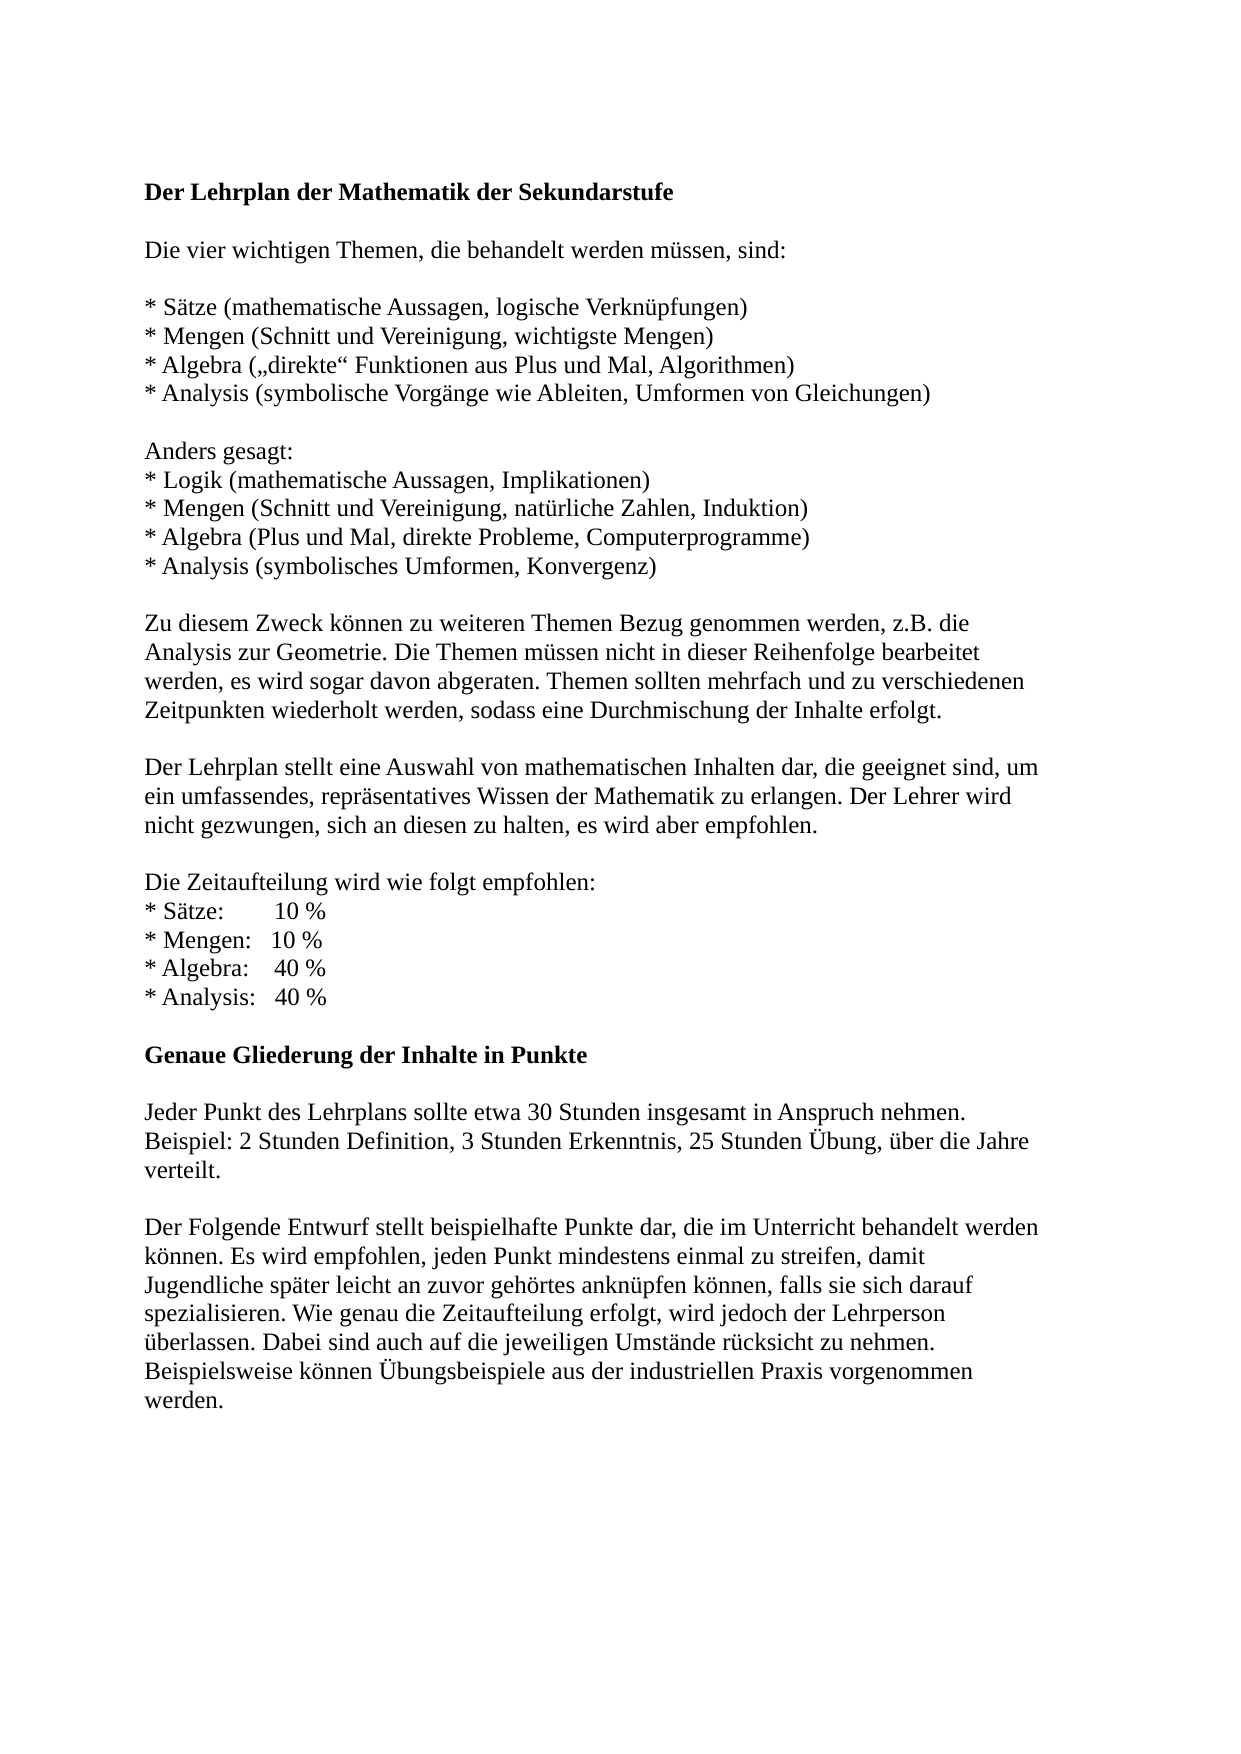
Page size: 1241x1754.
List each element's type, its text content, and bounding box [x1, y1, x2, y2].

text Die Zeitaufteilung wird wie folgt empfohlen: [144, 867, 1044, 896]
text * Algebra („direkte“ Funktionen aus Plus und Mal, Algorithmen) [144, 350, 1044, 378]
text Der Lehrplan der Mathematik der Sekundarstufe [144, 177, 1044, 206]
text * Logik (mathematische Aussagen, Implikationen) [144, 465, 1044, 493]
text * Sätze (mathematische Aussagen, logische Verknüpfungen) [144, 292, 1044, 321]
text Der Lehrplan stellt eine Auswahl von mathematischen Inhalten dar, die geeignet sind, um ein umfassendes, repräsentatives Wissen der Mathematik zu erlangen. Der Lehrer wird nicht gezwungen, sich an diesen zu halten, es wird aber empfohlen. [144, 752, 1044, 838]
text Jeder Punkt des Lehrplans sollte etwa 30 Stunden insgesamt in Anspruch nehmen. Beispiel: 2 Stunden Definition, 3 Stunden Erkenntnis, 25 Stunden Übung, über die Jahre verteilt. [144, 1097, 1044, 1183]
text * Sätze: 10 % [144, 896, 1044, 925]
text * Algebra: 40 % [144, 953, 1044, 982]
text * Analysis (symbolisches Umformen, Konvergenz) [144, 551, 1044, 580]
text * Mengen: 10 % [144, 925, 1044, 953]
text Genaue Gliederung der Inhalte in Punkte [144, 1040, 1044, 1068]
text Der Folgende Entwurf stellt beispielhafte Punkte dar, die im Unterricht behandelt werden können. Es wird empfohlen, jeden Punkt mindestens einmal zu streifen, damit Jugendliche später leicht an zuvor gehörtes anknüpfen können, falls sie sich darauf spezialisieren. Wie genau die Zeitaufteilung erfolgt, wird jedoch der Lehrperson überlassen. Dabei sind auch auf die jeweiligen Umstände rücksicht zu nehmen. Beispielsweise können Übungsbeispiele aus der industriellen Praxis vorgenommen werden. [144, 1212, 1044, 1413]
text * Algebra (Plus und Mal, direkte Probleme, Computerprogramme) [144, 522, 1044, 551]
text * Analysis: 40 % [144, 982, 1044, 1011]
text * Mengen (Schnitt und Vereinigung, wichtigste Mengen) [144, 321, 1044, 350]
text * Mengen (Schnitt und Vereinigung, natürliche Zahlen, Induktion) [144, 493, 1044, 522]
text * Analysis (symbolische Vorgänge wie Ableiten, Umformen von Gleichungen) [144, 378, 1044, 407]
text Anders gesagt: [144, 436, 1044, 465]
text Zu diesem Zweck können zu weiteren Themen Bezug genommen werden, z.B. die Analysis zur Geometrie. Die Themen müssen nicht in dieser Reihenfolge bearbeitet werden, es wird sogar davon abgeraten. Themen sollten mehrfach und zu verschiedenen Zeitpunkten wiederholt werden, sodass eine Durchmischung der Inhalte erfolgt. [144, 608, 1044, 723]
text Die vier wichtigen Themen, die behandelt werden müssen, sind: [144, 235, 1044, 263]
